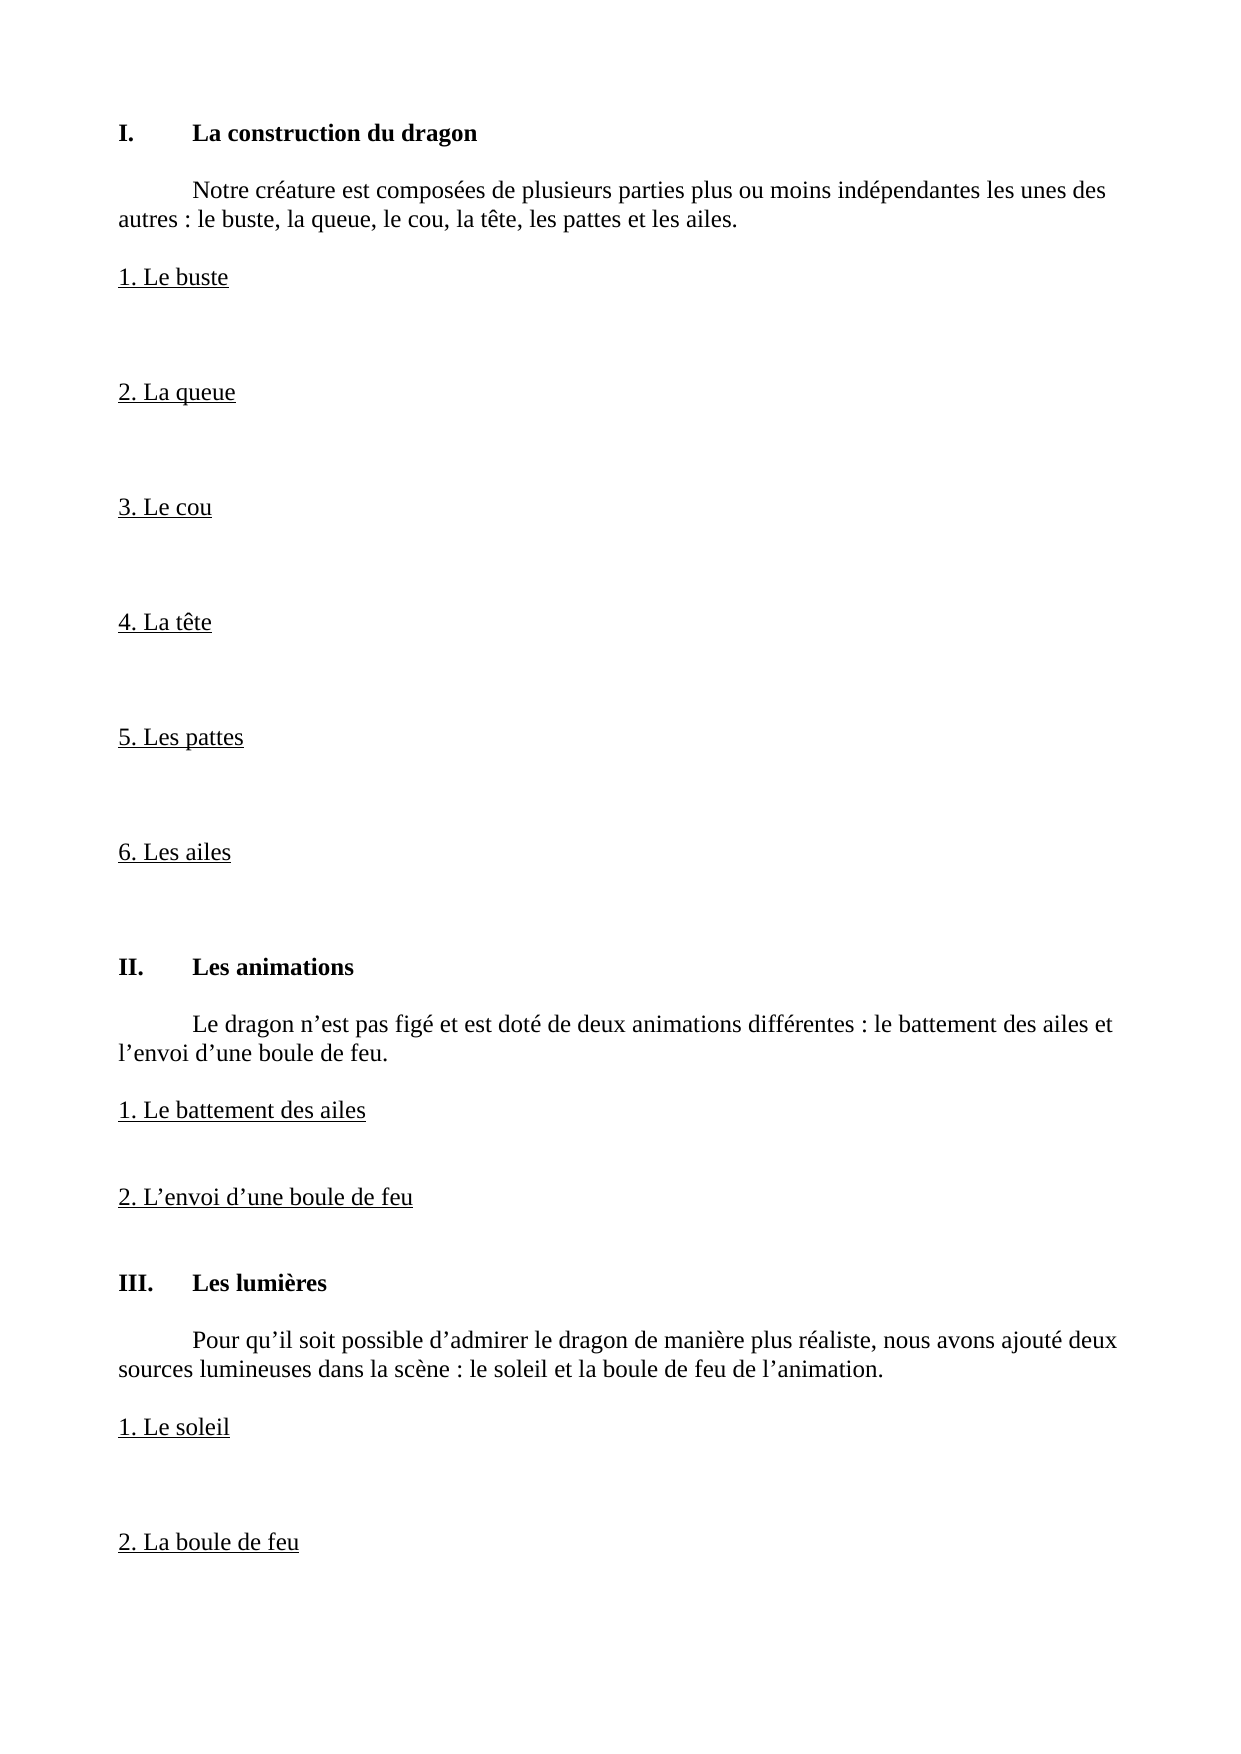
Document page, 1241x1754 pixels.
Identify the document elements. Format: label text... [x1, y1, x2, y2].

text 4. La tête [118, 607, 1122, 636]
text Notre créature est composées de plusieurs parties plus ou moins indépendantes les unes des autres : le buste, la queue, le cou, la tête, les pattes et les ailes. [118, 176, 1122, 233]
text Pour qu’il soit possible d’admirer le dragon de manière plus réaliste, nous avons ajouté deux sources lumineuses dans la scène : le soleil et la boule de feu de l’animation. [118, 1326, 1122, 1383]
text 1. Le buste [118, 262, 1122, 291]
text 2. La boule de feu [118, 1527, 1122, 1556]
text Le dragon n’est pas figé et est doté de deux animations différentes : le battement des ailes et l’envoi d’une boule de feu. [118, 1009, 1122, 1067]
text 3. Le cou [118, 492, 1122, 521]
text I. La construction du dragon [118, 118, 1122, 147]
text 1. Le battement des ailes [118, 1096, 1122, 1124]
text II. Les animations [118, 952, 1122, 981]
text 5. Les pattes [118, 722, 1122, 751]
text 2. L’envoi d’une boule de feu [118, 1182, 1122, 1211]
text 6. Les ailes [118, 837, 1122, 866]
text 1. Le soleil [118, 1412, 1122, 1441]
text III. Les lumières [118, 1268, 1122, 1297]
text 2. La queue [118, 377, 1122, 406]
